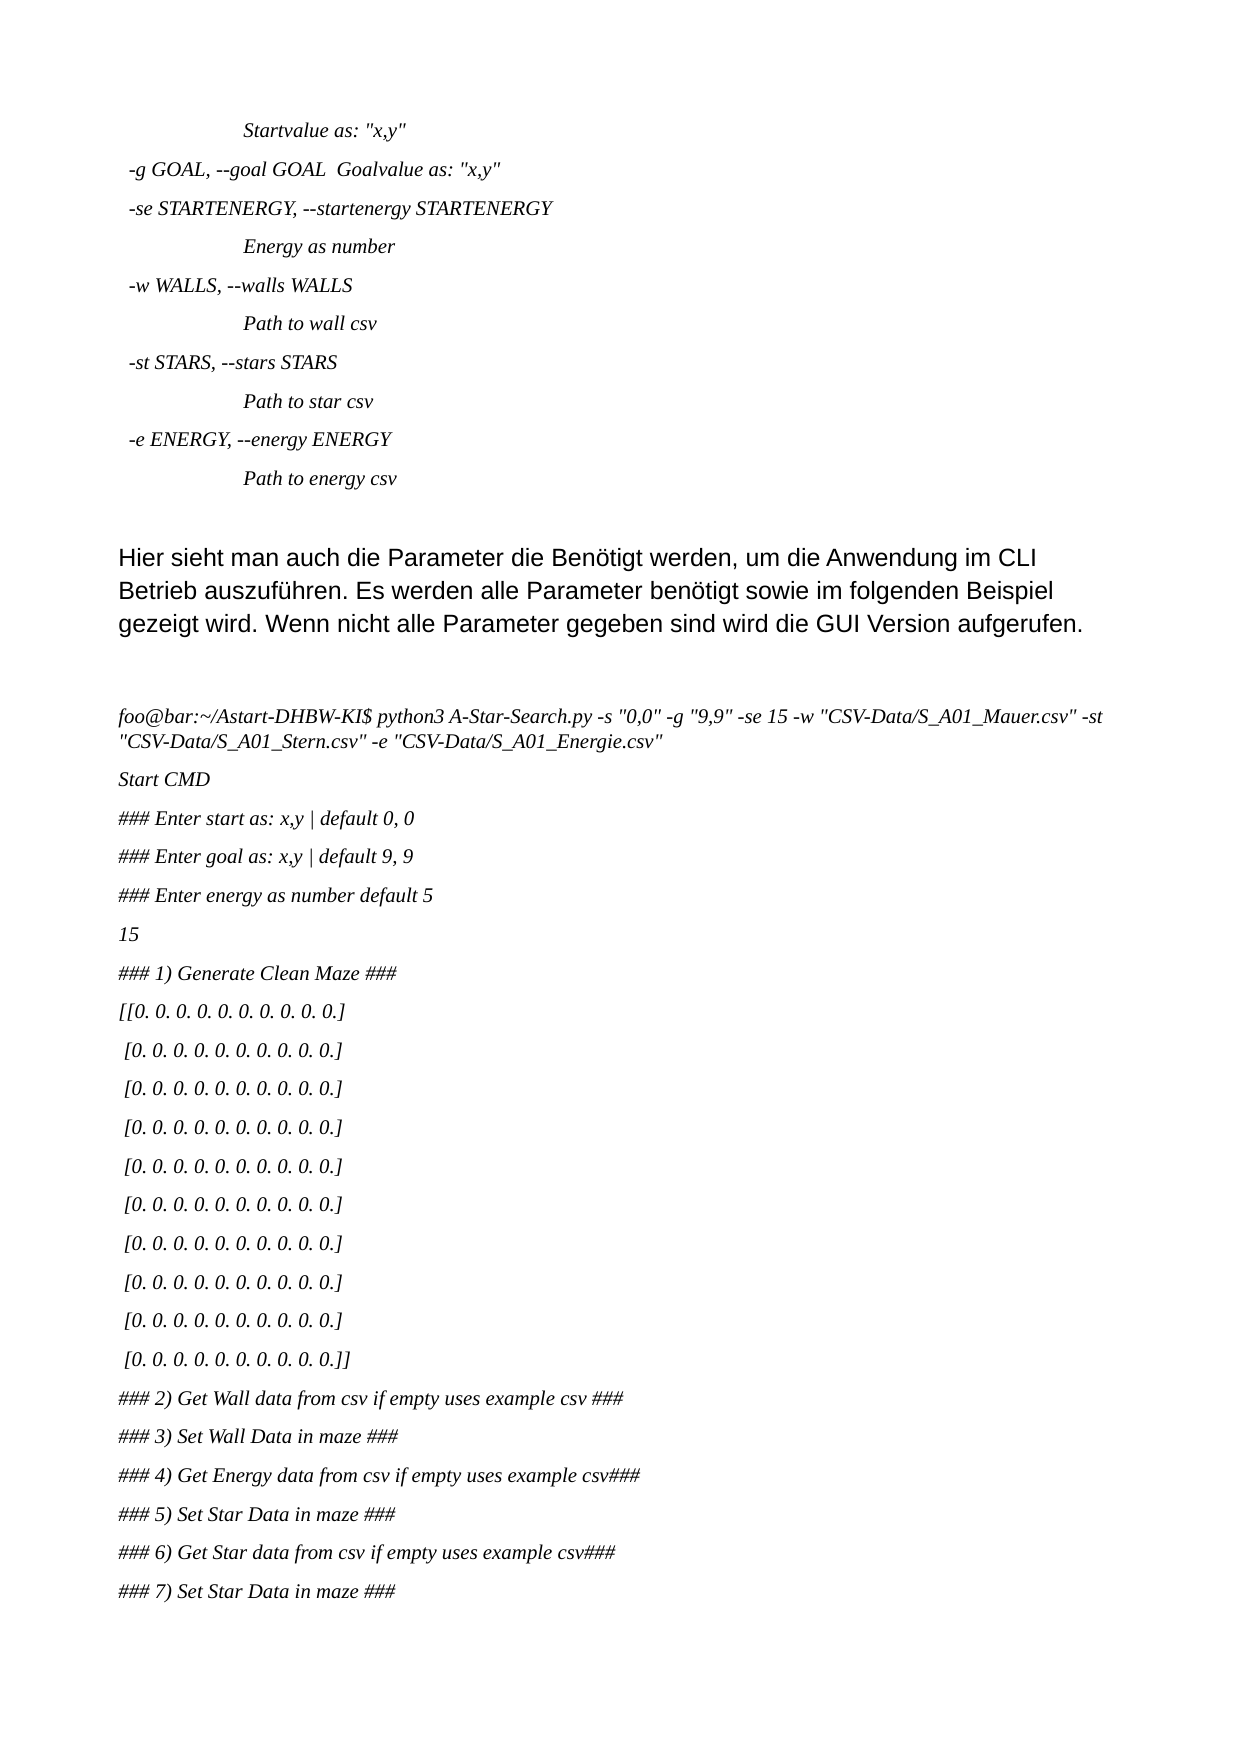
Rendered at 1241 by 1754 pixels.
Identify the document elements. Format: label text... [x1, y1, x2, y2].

text [0. 0. 0. 0. 0. 0. 0. 0. 0. 0.] [118, 1231, 1122, 1255]
text -e ENERGY, --energy ENERGY [118, 427, 1122, 451]
text Path to star csv [118, 389, 1122, 413]
text ### 1) Generate Clean Maze ### [118, 960, 1122, 984]
text Energy as number [118, 234, 1122, 258]
text [0. 0. 0. 0. 0. 0. 0. 0. 0. 0.] [118, 1308, 1122, 1332]
text ### 6) Get Star data from csv if empty uses example csv### [118, 1540, 1122, 1564]
text ### 7) Set Star Data in maze ### [118, 1579, 1122, 1603]
text ### 2) Get Wall data from csv if empty uses example csv ### [118, 1386, 1122, 1409]
text [[0. 0. 0. 0. 0. 0. 0. 0. 0. 0.] [118, 999, 1122, 1023]
text ### Enter energy as number default 5 [118, 883, 1122, 907]
text [0. 0. 0. 0. 0. 0. 0. 0. 0. 0.] [118, 1192, 1122, 1216]
text Hier sieht man auch die Parameter die Benötigt werden, um die Anwendung im CLI Betrieb auszuführen. Es werden alle Parameter benötigt sowie im folgenden Beispiel gezeigt wird. Wenn nicht alle Parameter gegeben sind wird die GUI Version aufgerufen. [118, 543, 1122, 638]
text Path to energy csv [118, 466, 1122, 490]
text ### Enter goal as: x,y | default 9, 9 [118, 844, 1122, 868]
text [0. 0. 0. 0. 0. 0. 0. 0. 0. 0.] [118, 1269, 1122, 1294]
text [0. 0. 0. 0. 0. 0. 0. 0. 0. 0.] [118, 1115, 1122, 1139]
text [0. 0. 0. 0. 0. 0. 0. 0. 0. 0.] [118, 1038, 1122, 1062]
text [0. 0. 0. 0. 0. 0. 0. 0. 0. 0.] [118, 1076, 1122, 1100]
text ### 5) Set Star Data in maze ### [118, 1501, 1122, 1526]
text ### 3) Set Wall Data in maze ### [118, 1424, 1122, 1448]
text -se STARTENERGY, --startenergy STARTENERGY [118, 195, 1122, 219]
text Start CMD [118, 767, 1122, 791]
text ### 4) Get Energy data from csv if empty uses example csv### [118, 1463, 1122, 1487]
text foo@bar:~/Astart-DHBW-KI$ python3 A-Star-Search.py -s "0,0" -g "9,9" -se 15 -w "CSV-Data/S_A01_Mauer.csv" -st "CSV-Data/S_A01_Stern.csv" -e "CSV-Data/S_A01_Energie.csv" [118, 704, 1122, 753]
text Path to wall csv [118, 311, 1122, 335]
text -w WALLS, --walls WALLS [118, 273, 1122, 297]
text Startvalue as: "x,y" [118, 118, 1122, 142]
text [0. 0. 0. 0. 0. 0. 0. 0. 0. 0.]] [118, 1347, 1122, 1371]
text -g GOAL, --goal GOAL Goalvalue as: "x,y" [118, 157, 1122, 181]
text ### Enter start as: x,y | default 0, 0 [118, 806, 1122, 830]
text 15 [118, 922, 1122, 946]
text [0. 0. 0. 0. 0. 0. 0. 0. 0. 0.] [118, 1154, 1122, 1178]
text -st STARS, --stars STARS [118, 350, 1122, 374]
